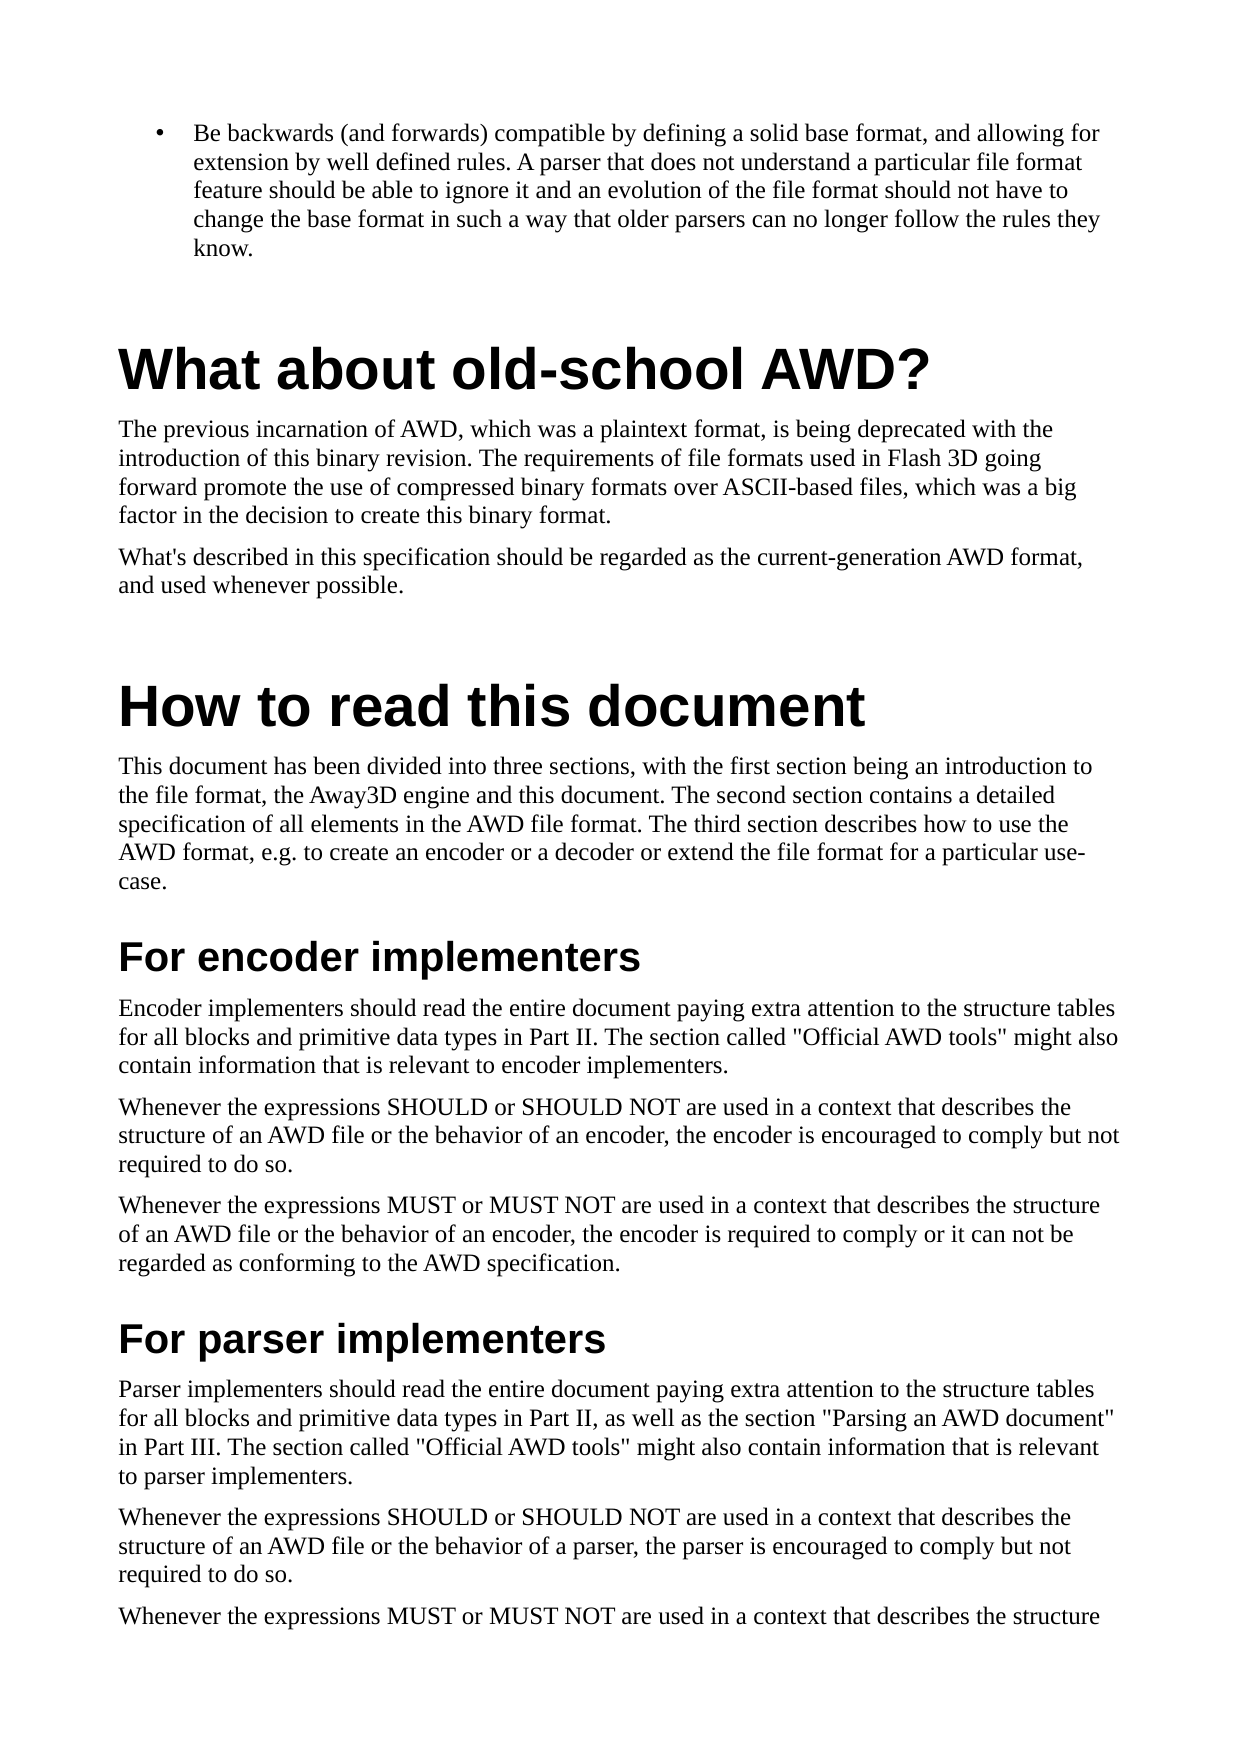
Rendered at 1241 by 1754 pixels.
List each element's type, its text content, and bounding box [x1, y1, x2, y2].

text Parser implementers should read the entire document paying extra attention to the structure tables for all blocks and primitive data types in Part II, as well as the section "Parsing an AWD document" in Part III. The section called "Official AWD tools" might also contain information that is relevant to parser implementers. [118, 1374, 1122, 1489]
list Be backwards (and forwards) compatible by defining a solid base format, and allowing for extension by well defined rules. A parser that does not understand a particular file format feature should be able to ignore it and an evolution of the file format should not have to change the base format in such a way that older parsers can no longer follow the rules they know. [156, 118, 1122, 262]
subtitle What about old-school AWD? [118, 334, 1122, 402]
text Whenever the expressions MUST or MUST NOT are used in a context that describes the structure of an AWD file or the behavior of an encoder, the encoder is required to comply or it can not be regarded as conforming to the AWD specification. [118, 1190, 1122, 1277]
text Encoder implementers should read the entire document paying extra attention to the structure tables for all blocks and primitive data types in Part II. The section called "Official AWD tools" might also contain information that is relevant to encoder implementers. [118, 993, 1122, 1079]
subtitle For encoder implementers [118, 932, 1122, 980]
text Whenever the expressions SHOULD or SHOULD NOT are used in a context that describes the structure of an AWD file or the behavior of an encoder, the encoder is encouraged to comply but not required to do so. [118, 1092, 1122, 1178]
subtitle For parser implementers [118, 1314, 1122, 1362]
text Whenever the expressions SHOULD or SHOULD NOT are used in a context that describes the structure of an AWD file or the behavior of a parser, the parser is encouraged to comply but not required to do so. [118, 1502, 1122, 1588]
text This document has been divided into three sections, with the first section being an introduction to the file format, the Away3D engine and this document. The second section contains a detailed specification of all elements in the AWD file format. The third section describes how to use the AWD format, e.g. to create an encoder or a decoder or extend the file format for a particular use-case. [118, 751, 1122, 895]
text What's described in this specification should be regarded as the current-generation AWD format, and used whenever possible. [118, 542, 1122, 599]
subtitle How to read this document [118, 672, 1122, 739]
text The previous incarnation of AWD, which was a plaintext format, is being deprecated with the introduction of this binary revision. The requirements of file formats used in Flash 3D going forward promote the use of compressed binary formats over ASCII-based files, which was a big factor in the decision to create this binary format. [118, 414, 1122, 529]
text Whenever the expressions MUST or MUST NOT are used in a context that describes the structure [118, 1601, 1122, 1629]
